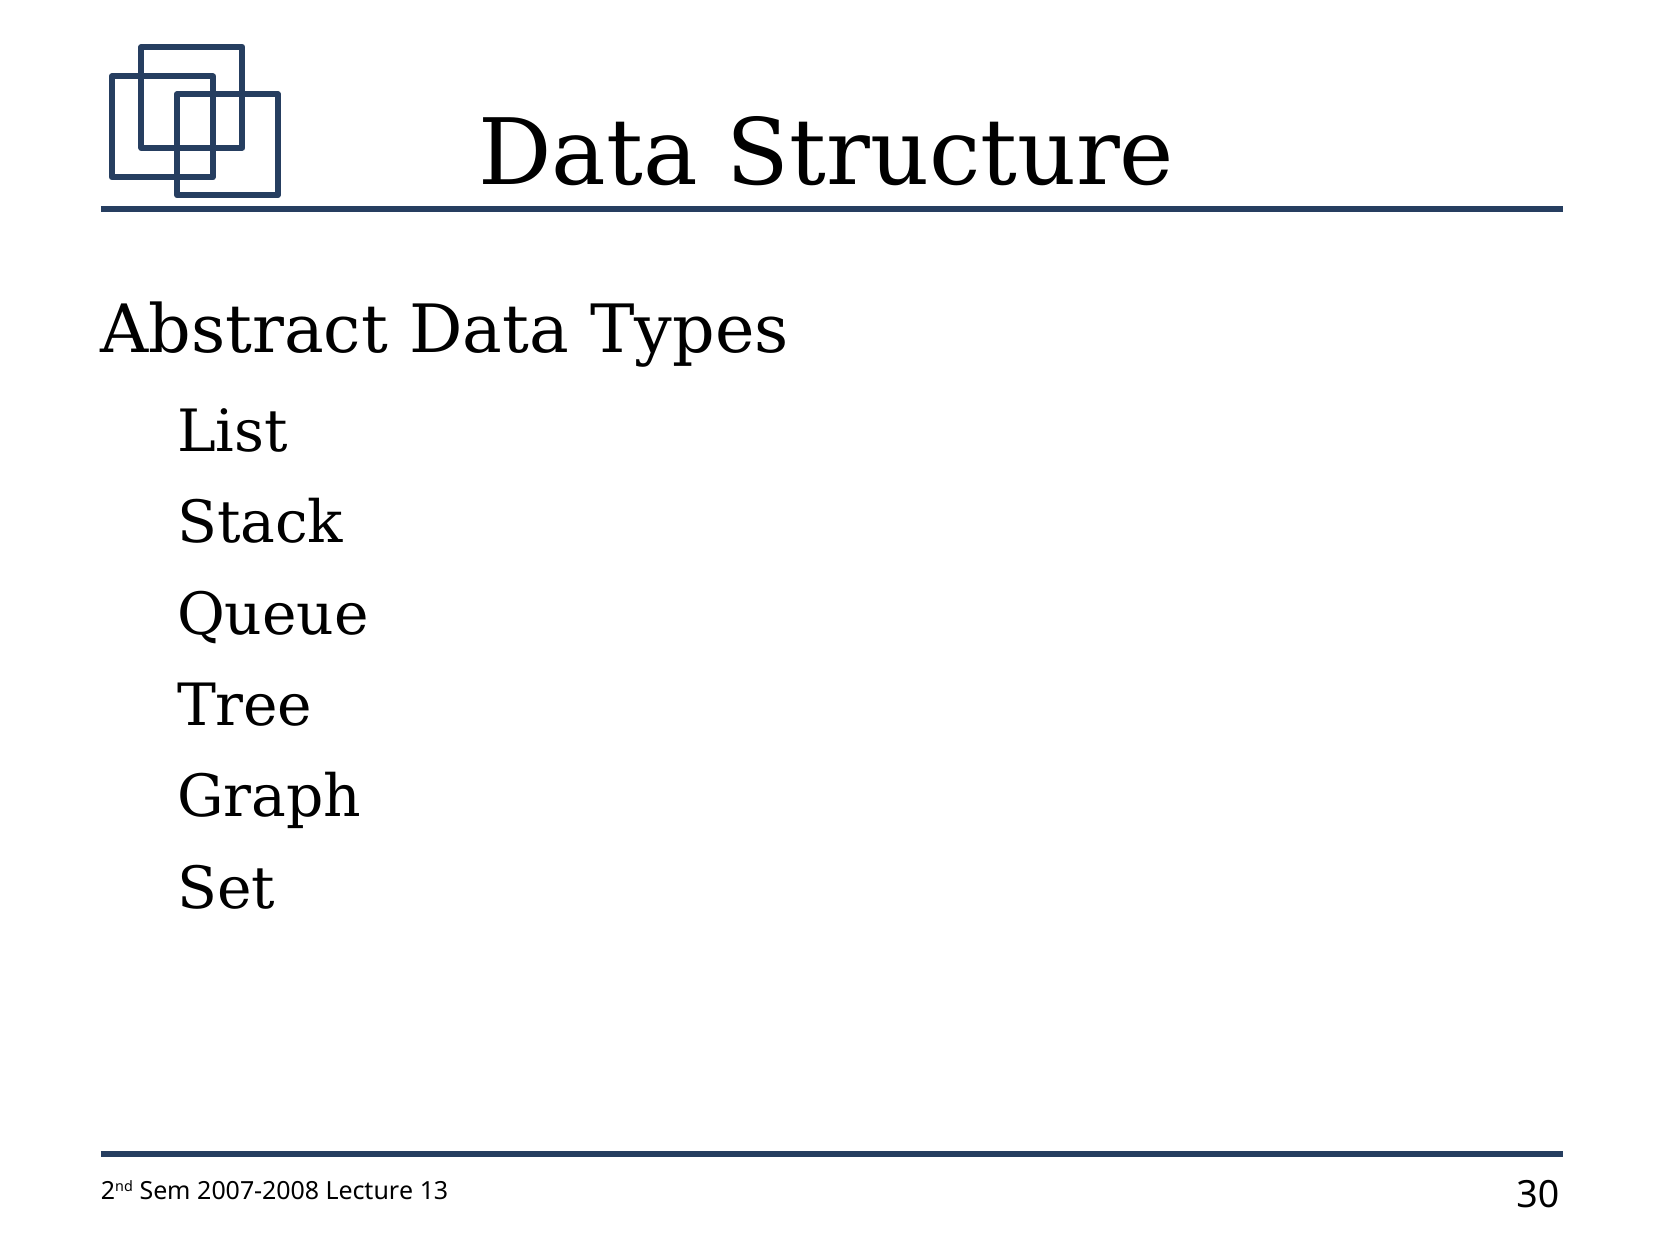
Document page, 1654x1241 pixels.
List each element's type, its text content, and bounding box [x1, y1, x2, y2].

title Data Structure [82, 49, 1571, 257]
list Abstract Data Types List Stack Queue Tree Graph Set [82, 290, 1571, 1109]
